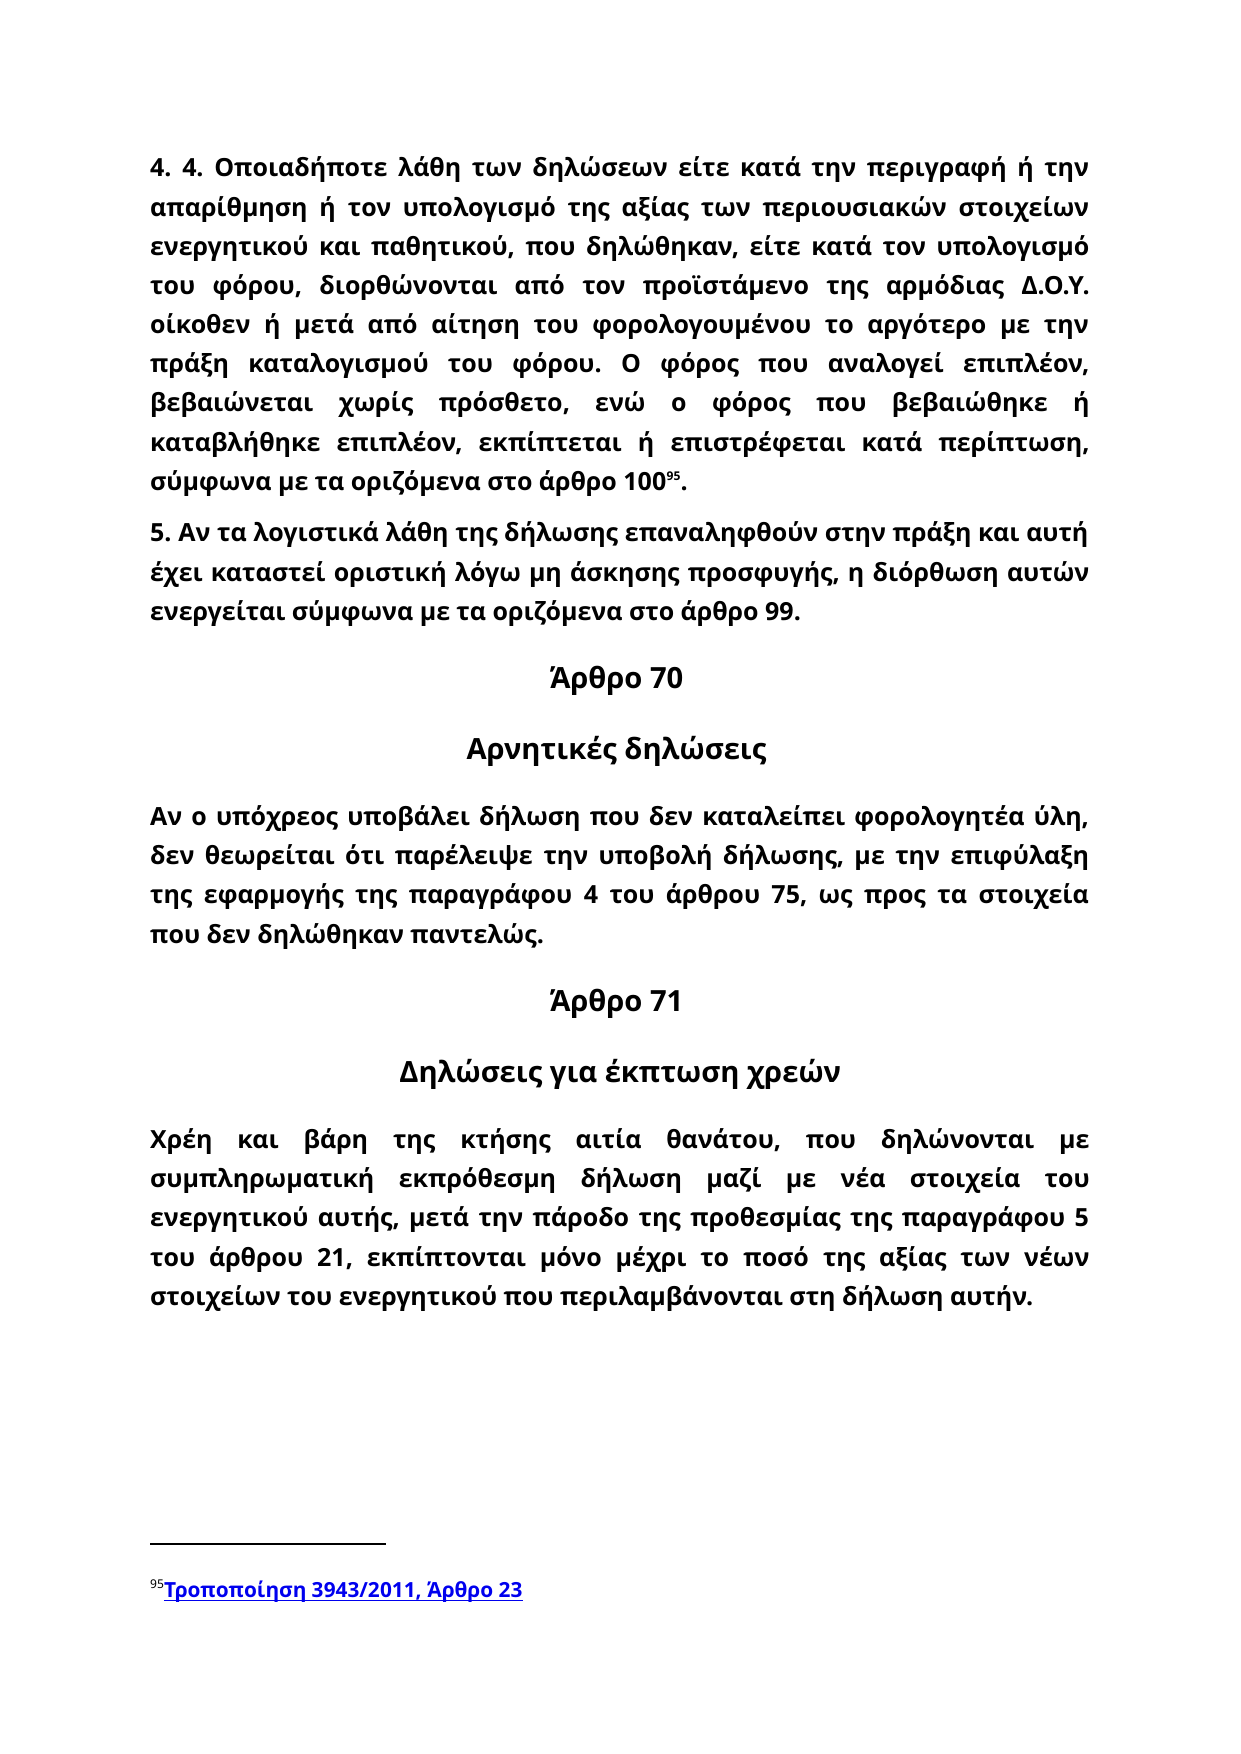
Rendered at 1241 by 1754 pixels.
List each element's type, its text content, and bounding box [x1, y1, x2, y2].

text Τροποποίηση 3943/2011, Άρθρο 23 [150, 1576, 1090, 1604]
text Αν ο υπόχρεος υποβάλει δήλωση που δεν καταλείπει φορολογητέα ύλη, δεν θεωρείται ότι παρέλειψε την υποβολή δήλωσης, με την επιφύλαξη της εφαρμογής της παραγράφου 4 του άρθρου 75, ως προς τα στοιχεία που δεν δηλώθηκαν παντελώς. [150, 799, 1090, 950]
text 5. Αν τα λογιστικά λάθη της δήλωσης επαναληφθούν στην πράξη και αυτή έχει καταστεί οριστική λόγω μη άσκησης προσφυγής, η διόρθωση αυτών ενεργείται σύμφωνα με τα οριζόμενα στο άρθρο 99. [150, 515, 1090, 627]
subtitle Άρθρο 71 [150, 980, 1090, 1020]
text 4. 4. Οποιαδήποτε λάθη των δηλώσεων είτε κατά την περιγραφή ή την απαρίθμηση ή τον υπολογισμό της αξίας των περιουσιακών στοιχείων ενεργητικού και παθητικού, που δηλώθηκαν, είτε κατά τον υπολογισμό του φόρου, διορθώνονται από τον προϊστάμενο της αρμόδιας Δ.Ο.Υ. οίκοθεν ή μετά από αίτηση του φορολογουμένου το αργότερο με την πράξη καταλογισμού του φόρου. Ο φόρος που αναλογεί επιπλέον, βεβαιώνεται χωρίς πρόσθετο, ενώ ο φόρος που βεβαιώθηκε ή καταβλήθηκε επιπλέον, εκπίπτεται ή επιστρέφεται κατά περίπτωση, σύμφωνα με τα οριζόμενα στο άρθρο 100. [150, 150, 1090, 497]
subtitle Αρνητικές δηλώσεις [150, 728, 1090, 768]
subtitle Άρθρο 70 [150, 657, 1090, 697]
subtitle Δηλώσεις για έκπτωση χρεών [150, 1051, 1090, 1091]
text Χρέη και βάρη της κτήσης αιτία θανάτου, που δηλώνονται με συμπληρωματική εκπρόθεσμη δήλωση μαζί με νέα στοιχεία του ενεργητικού αυτής, μετά την πάροδο της προθεσμίας της παραγράφου 5 του άρθρου 21, εκπίπτονται μόνο μέχρι το ποσό της αξίας των νέων στοιχείων του ενεργητικού που περιλαμβάνονται στη δήλωση αυτήν. [150, 1122, 1090, 1312]
